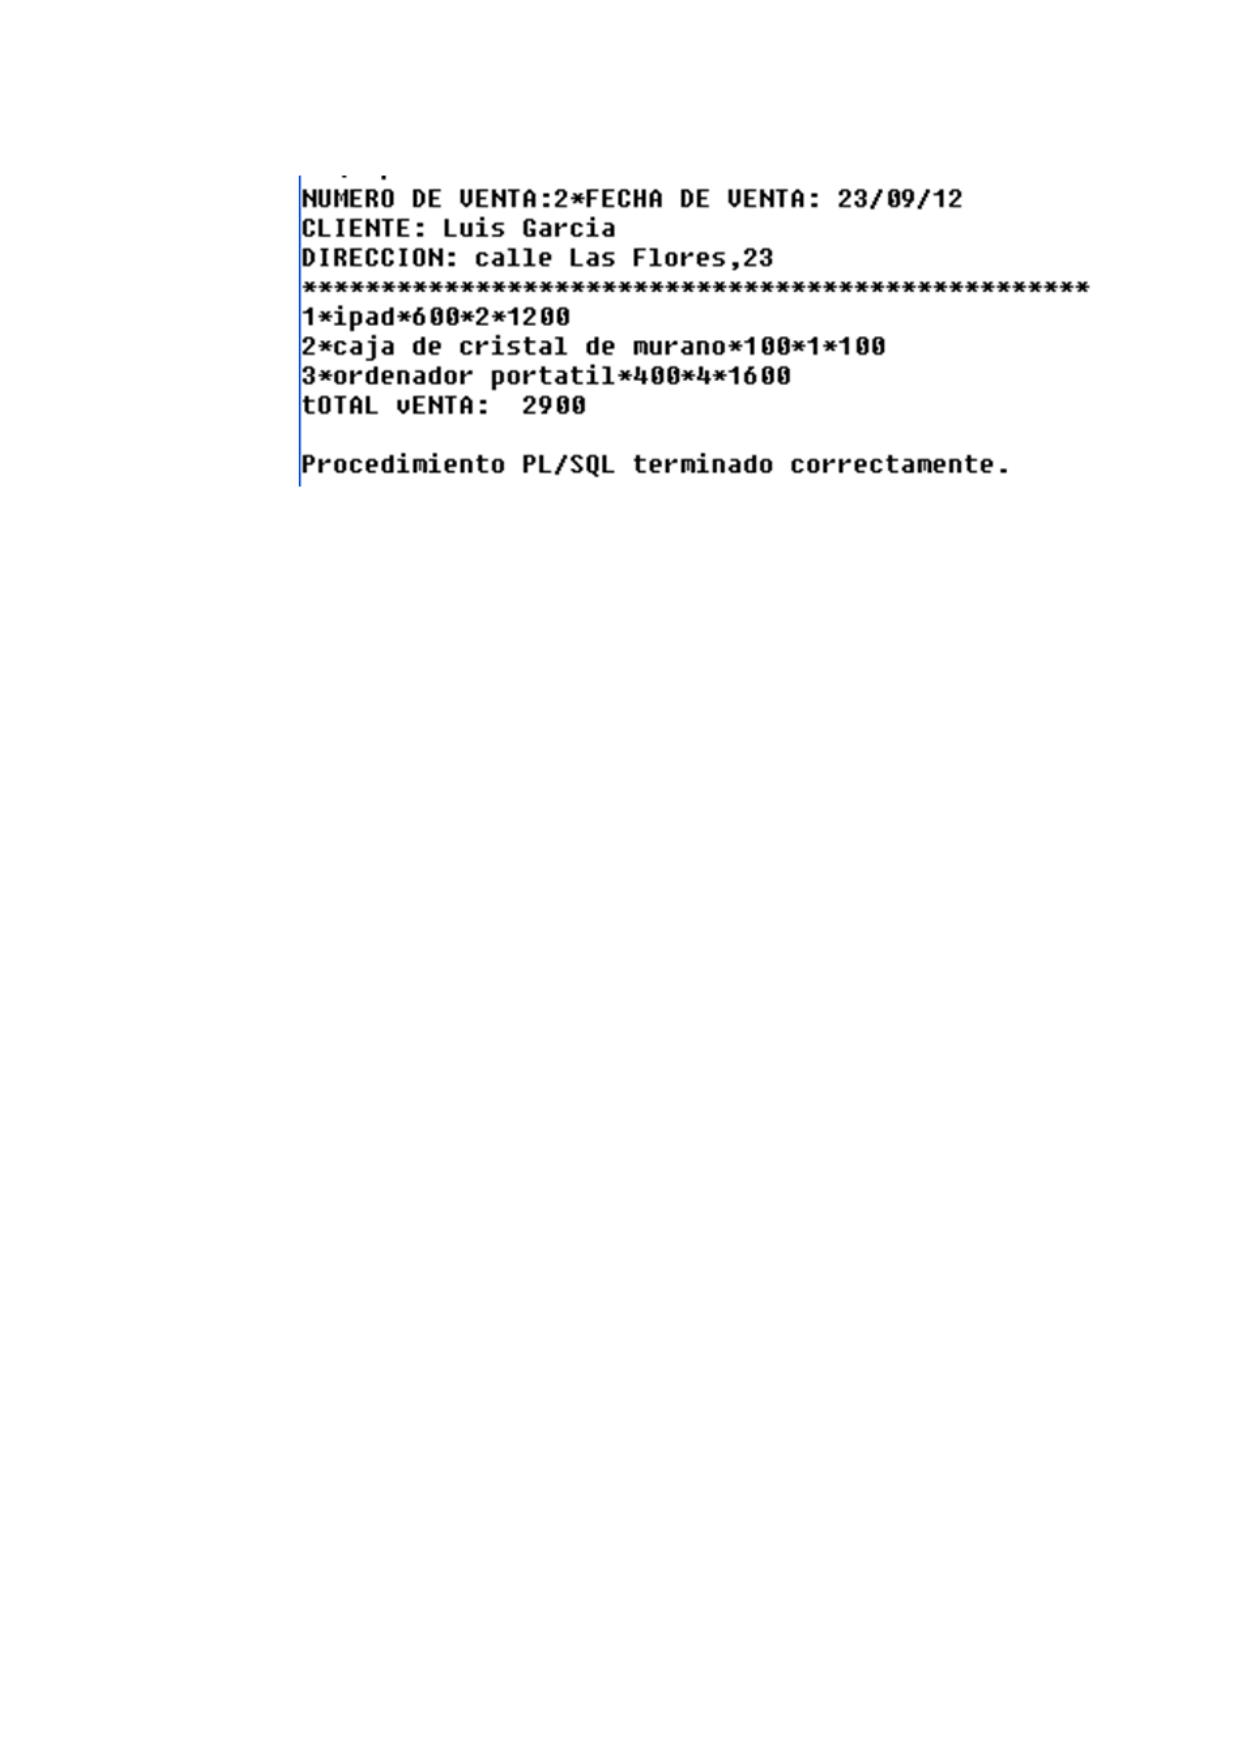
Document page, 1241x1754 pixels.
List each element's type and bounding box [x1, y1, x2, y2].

picture [252, 147, 1138, 552]
